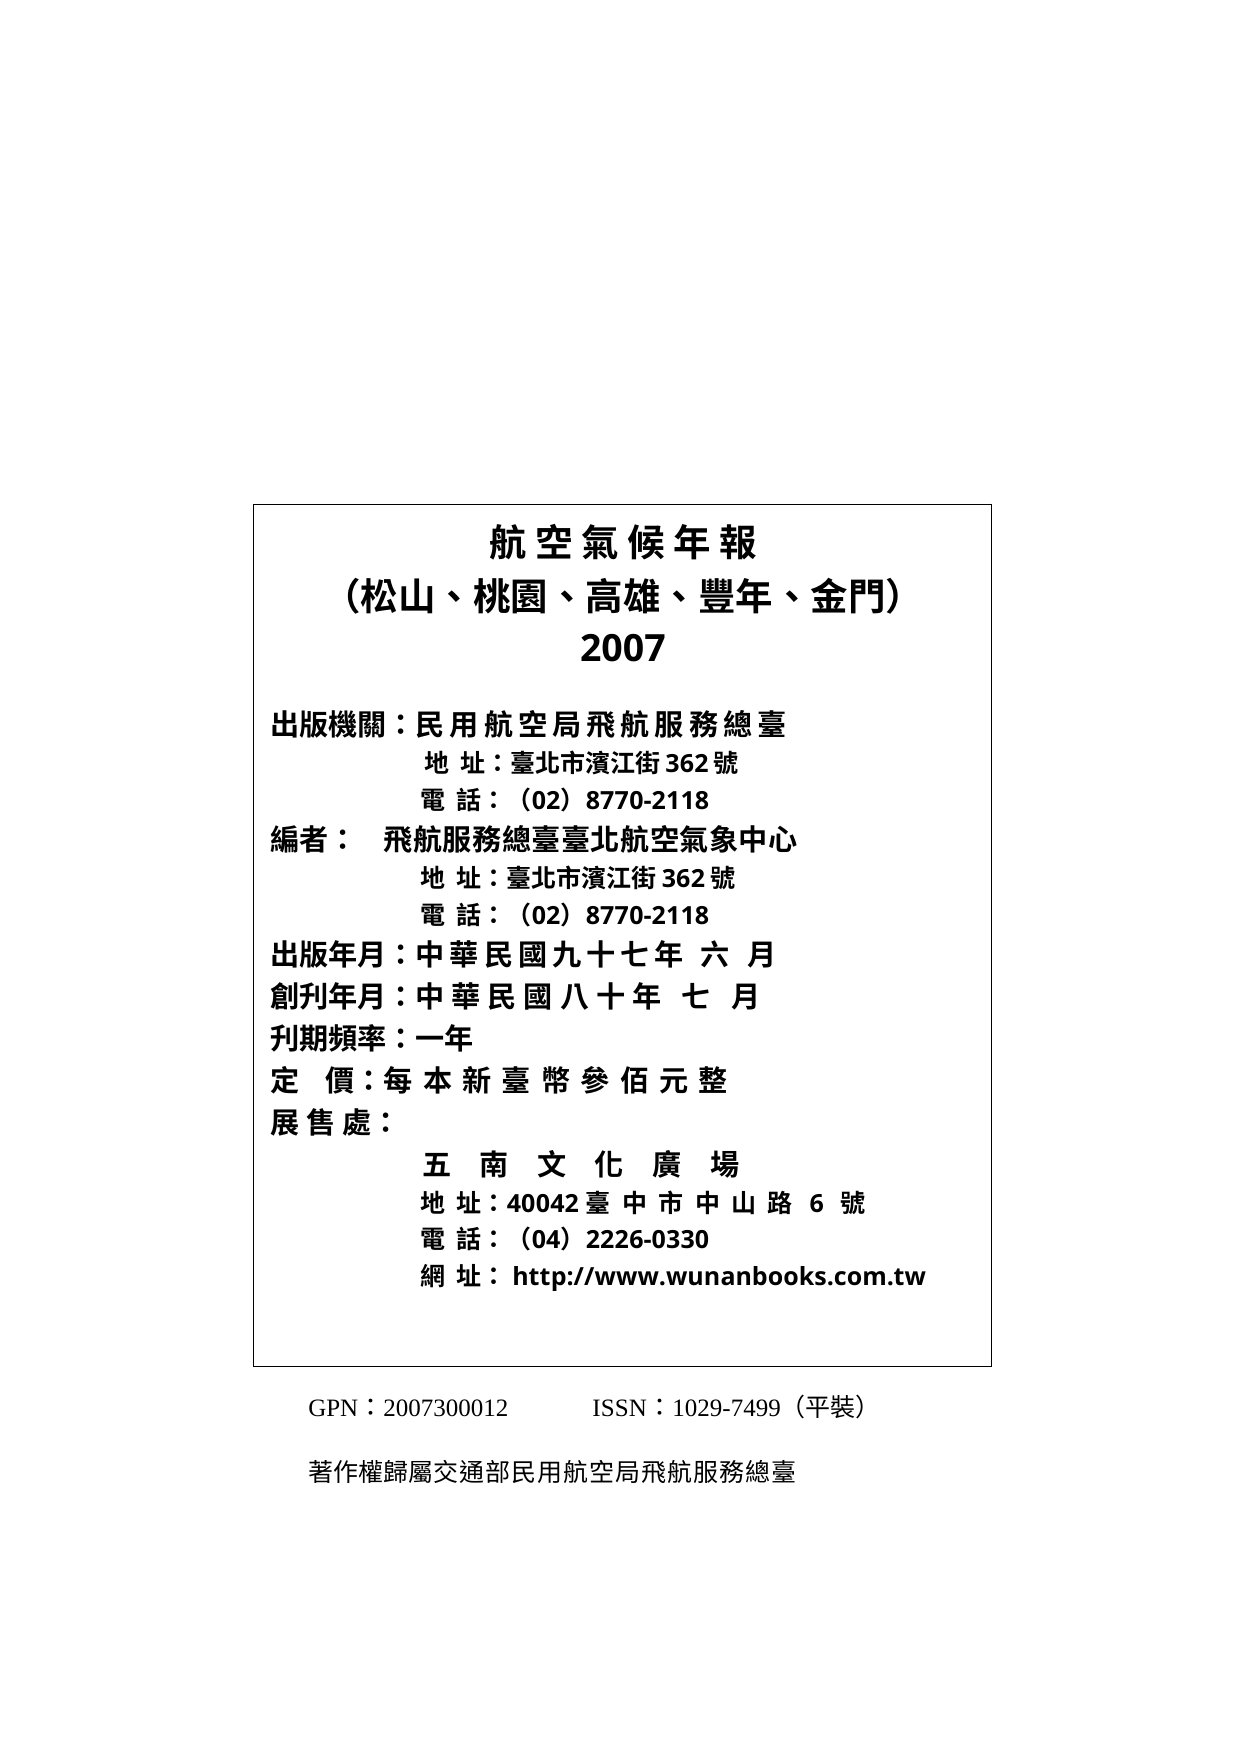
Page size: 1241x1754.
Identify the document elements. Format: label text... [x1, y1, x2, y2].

text 出版機關：民用航空局飛航服務總臺 [271, 702, 975, 744]
text 2007 [271, 622, 975, 673]
text 出版年月：中華民國九十七年 六 月 [271, 932, 975, 974]
text 刋期頻率：一年 [271, 1016, 975, 1058]
text 五 南 文 化 廣 場 [271, 1142, 975, 1183]
text 電 話：（02）8770-2118 [421, 780, 975, 817]
text 展售處： [271, 1099, 975, 1142]
text 地 址：臺北市濱江街362號 [296, 859, 975, 895]
text 網 址： http://www.wunanbooks.com.tw [421, 1256, 975, 1293]
text 編者： 飛航服務總臺臺北航空氣象中心 [271, 817, 975, 859]
text 地 址：40042 臺中市中山路6號 [421, 1183, 975, 1220]
text 地 址：臺北市濱江街362號 [424, 744, 975, 780]
text 電 話：（04）2226-0330 [421, 1220, 975, 1256]
text 電 話：（02）8770-2118 [421, 895, 975, 932]
text 定 價：每本新臺幣參佰元整 [271, 1058, 975, 1099]
text 著作權歸屬交通部民用航空局飛航服務總臺 [258, 1453, 988, 1489]
text 創刋年月：中華民國八十年 七 月 [271, 974, 975, 1016]
text （松山、桃園、高雄、豐年、金門） [271, 567, 975, 622]
text 航 空 氣 候 年 報 [271, 513, 975, 567]
text GPN：2007300012 ISSN：1029-7499（平裝） [258, 1388, 988, 1424]
